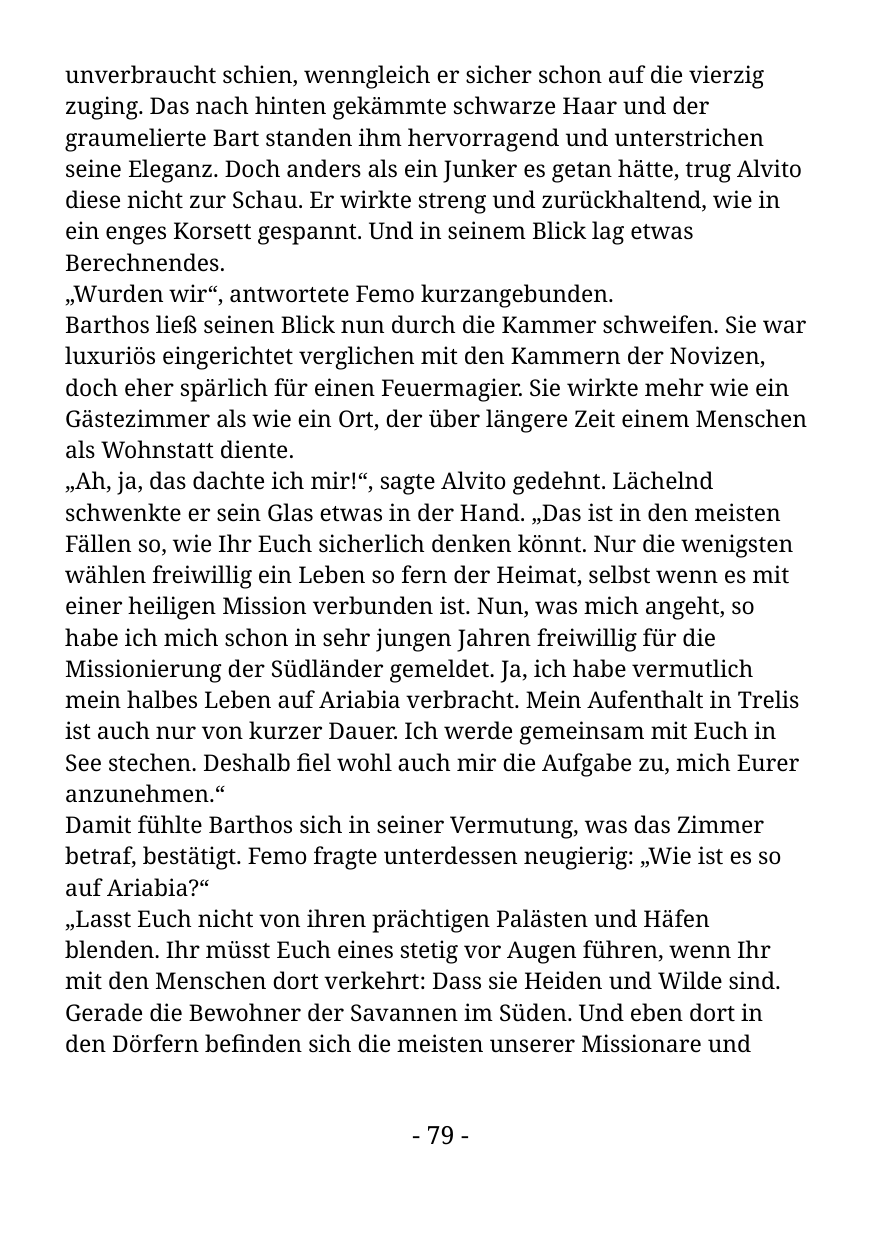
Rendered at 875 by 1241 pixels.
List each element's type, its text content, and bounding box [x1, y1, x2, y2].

text unverbraucht schien, wenngleich er sicher schon auf die vierzig zuging. Das nach hinten gekämmte schwarze Haar und der graumelierte Bart standen ihm hervorragend und unterstrichen seine Eleganz. Doch anders als ein Junker es getan hätte, trug Alvito diese nicht zur Schau. Er wirkte streng und zurückhaltend, wie in ein enges Korsett gespannt. Und in seinem Blick lag etwas Berechnendes. „Wurden wir“, antwortete Femo kurzangebunden. Barthos ließ seinen Blick nun durch die Kammer schweifen. Sie war luxuriös eingerichtet verglichen mit den Kammern der Novizen, doch eher spärlich für einen Feuermagier. Sie wirkte mehr wie ein Gästezimmer als wie ein Ort, der über längere Zeit einem Menschen als Wohnstatt diente. „Ah, ja, das dachte ich mir!“, sagte Alvito gedehnt. Lächelnd schwenkte er sein Glas etwas in der Hand. „Das ist in den meisten Fällen so, wie Ihr Euch sicherlich denken könnt. Nur die wenigsten wählen freiwillig ein Leben so fern der Heimat, selbst wenn es mit einer heiligen Mission verbunden ist. Nun, was mich angeht, so habe ich mich schon in sehr jungen Jahren freiwillig für die Missionierung der Südländer gemeldet. Ja, ich habe vermutlich mein halbes Leben auf Ariabia verbracht. Mein Aufenthalt in Trelis ist auch nur von kurzer Dauer. Ich werde gemeinsam mit Euch in See stechen. Deshalb fiel wohl auch mir die Aufgabe zu, mich Eurer anzunehmen.“ Damit fühlte Barthos sich in seiner Vermutung, was das Zimmer betraf, bestätigt. Femo fragte unterdessen neugierig: „Wie ist es so auf Ariabia?“ „Lasst Euch nicht von ihren prächtigen Palästen und Häfen blenden. Ihr müsst Euch eines stetig vor Augen führen, wenn Ihr mit den Menschen dort verkehrt: Dass sie Heiden und Wilde sind. Gerade die Bewohner der Savannen im Süden. Und eben dort in den Dörfern befinden sich die meisten unserer Missionare und [65, 59, 809, 1059]
